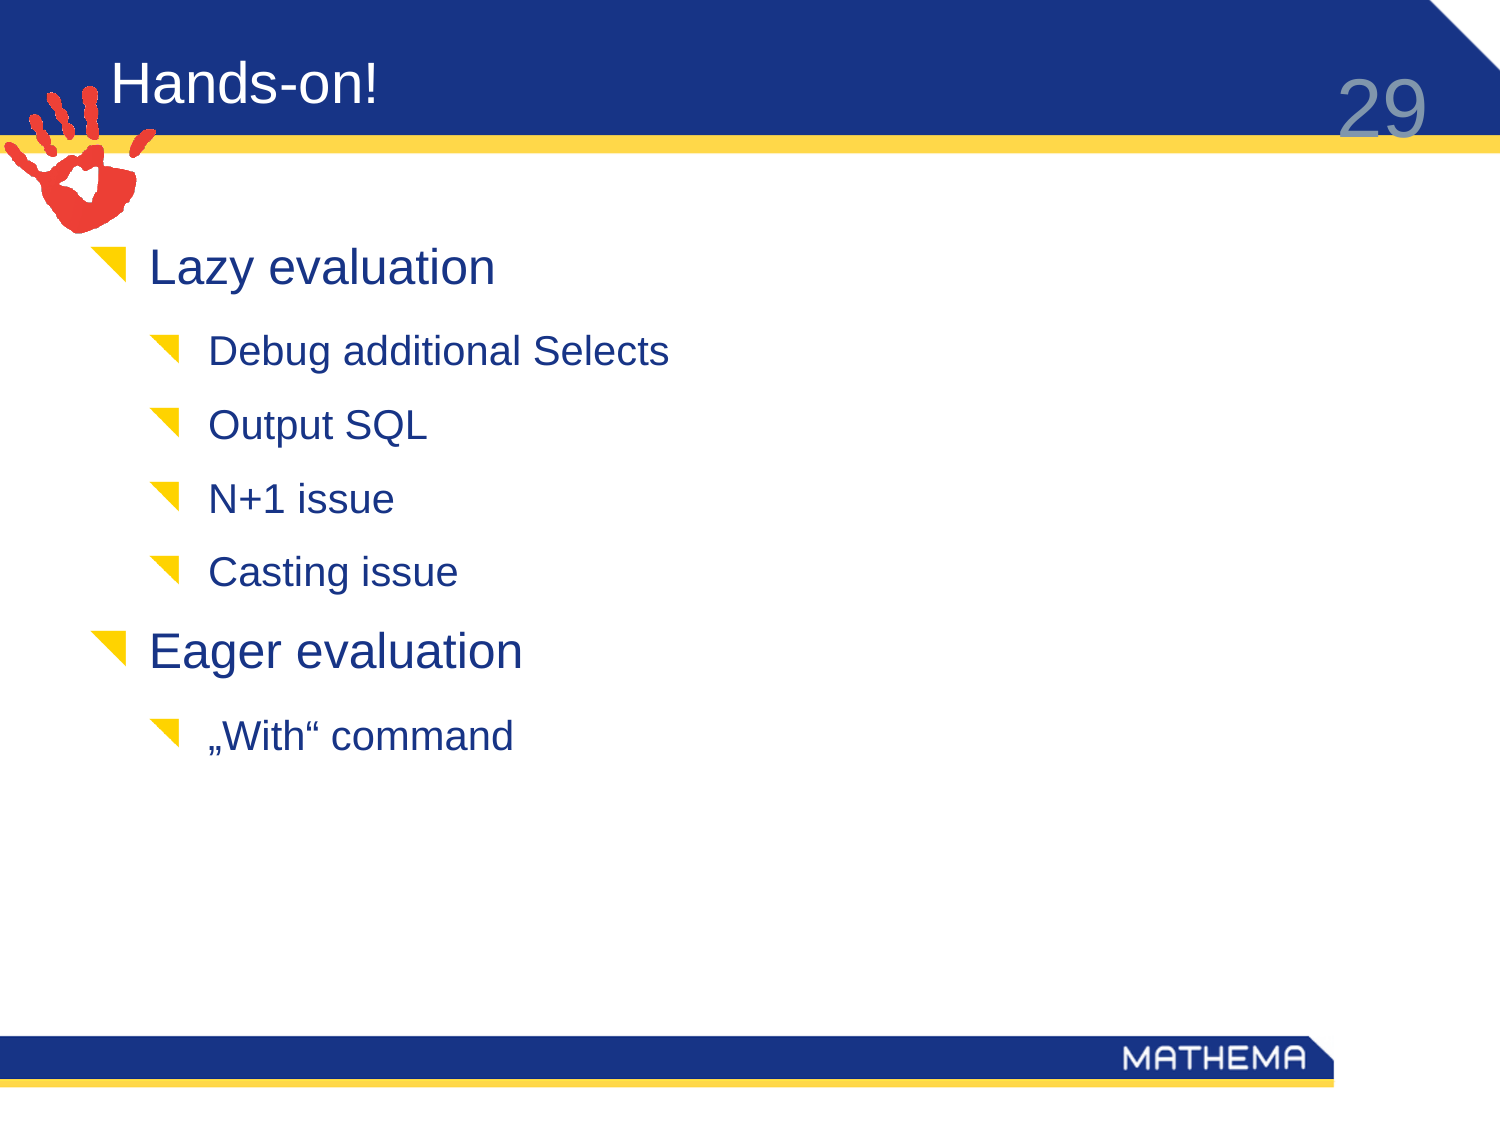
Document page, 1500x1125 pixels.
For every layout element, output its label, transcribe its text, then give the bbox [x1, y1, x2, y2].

title Hands-on! [75, 0, 1426, 174]
list Lazy evaluation Debug additional Selects Output SQL N+1 issue Casting issue Eager evaluation „With“ command [75, 227, 1426, 970]
picture [0, 0, 1500, 1125]
